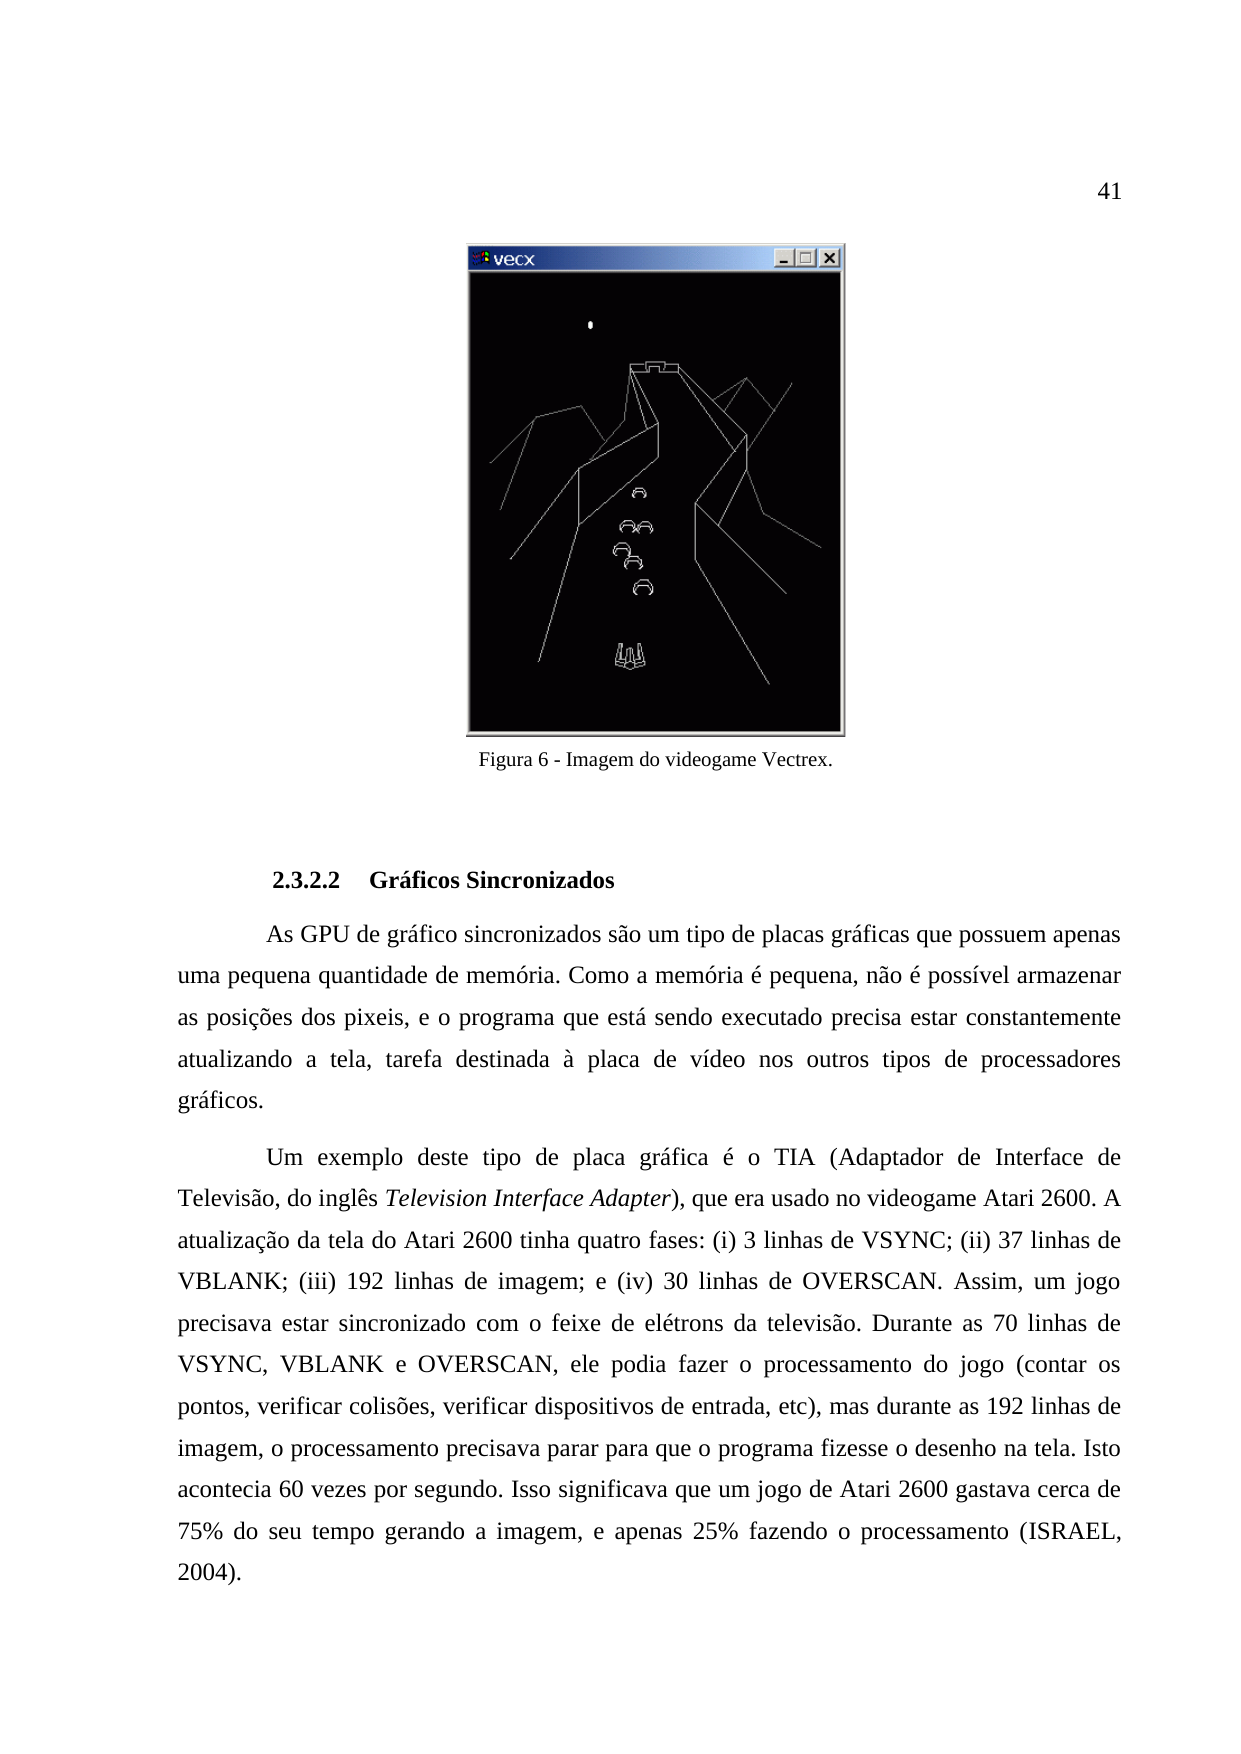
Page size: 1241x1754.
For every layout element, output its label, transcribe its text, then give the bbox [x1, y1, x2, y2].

picture [466, 243, 846, 737]
text Um exemplo deste tipo de placa gráfica é o TIA (Adaptador de Interface de Televisão, do inglês Television Interface Adapter), que era usado no videogame Atari 2600. A atualização da tela do Atari 2600 tinha quatro fases: (i) 3 linhas de VSYNC; (ii) 37 linhas de VBLANK; (iii) 192 linhas de imagem; e (iv) 30 linhas de OVERSCAN. Assim, um jogo precisava estar sincronizado com o feixe de elétrons da televisão. Durante as 70 linhas de VSYNC, VBLANK e OVERSCAN, ele podia fazer o processamento do jogo (contar os pontos, verificar colisões, verificar dispositivos de entrada, etc), mas durante as 192 linhas de imagem, o processamento precisava parar para que o programa fizesse o desenho na tela. Isto acontecia 60 vezes por segundo. Isso significava que um jogo de Atari 2600 gastava cerca de 75% do seu tempo gerando a imagem, e apenas 25% fazendo o processamento (ISRAEL, 2004). [177, 1143, 1122, 1586]
text Figura 6 - Imagem do videogame Vectrex. [434, 737, 878, 771]
subtitle Gráficos Sincronizados [177, 866, 1122, 894]
text As GPU de gráfico sincronizados são um tipo de placas gráficas que possuem apenas uma pequena quantidade de memória. Como a memória é pequena, não é possível armazenar as posições dos pixeis, e o programa que está sendo executado precisa estar constantemente atualizando a tela, tarefa destinada à placa de vídeo nos outros tipos de processadores gráficos. [177, 920, 1122, 1114]
